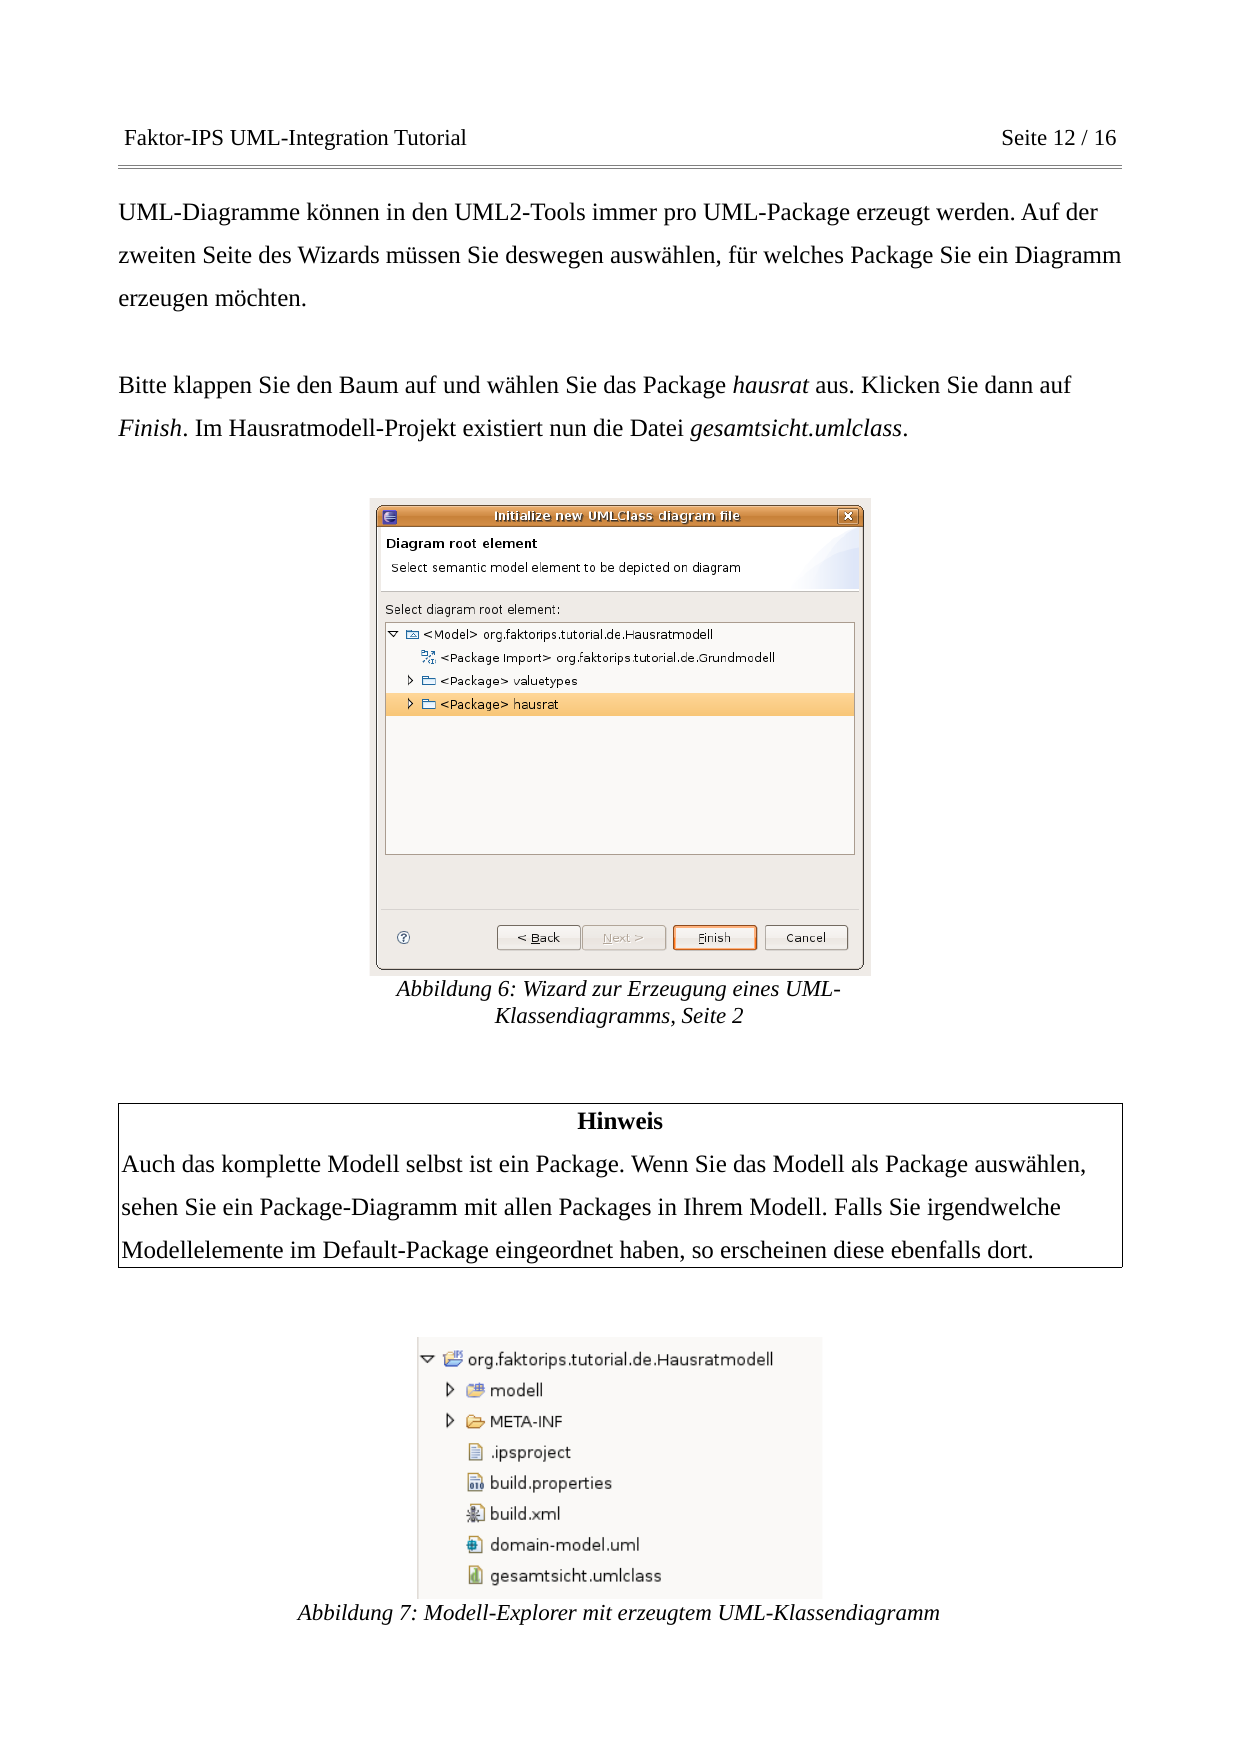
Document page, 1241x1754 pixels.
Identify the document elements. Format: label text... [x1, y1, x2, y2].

picture [369, 498, 871, 976]
text Auch das komplette Modell selbst ist ein Package. Wenn Sie das Modell als Package auswählen, sehen Sie ein Package-Diagramm mit allen Packages in Ihrem Modell. Falls Sie irgendwelche Modellelemente im Default-Package eingeordnet haben, so erscheinen diese ebenfalls dort. [119, 1146, 1122, 1267]
text UML-Diagramme können in den UML2-Tools immer pro UML-Package erzeugt werden. Auf der zweiten Seite des Wizards müssen Sie deswegen auswählen, für welches Package Sie ein Diagramm erzeugen möchten. [118, 197, 1122, 312]
picture [417, 1337, 823, 1599]
text Abbildung 7: Modell-Explorer mit erzeugtem UML-Klassendiagramm [265, 1599, 975, 1625]
text Hinweis [119, 1104, 1122, 1135]
text Bitte klappen Sie den Baum auf und wählen Sie das Package hausrat aus. Klicken Sie dann auf Finish. Im Hausratmodell-Projekt existiert nun die Datei gesamtsicht.umlclass. [118, 370, 1122, 442]
text Abbildung 6: Wizard zur Erzeugung eines UML-Klassendiagramms, Seite 2 [369, 976, 871, 1028]
